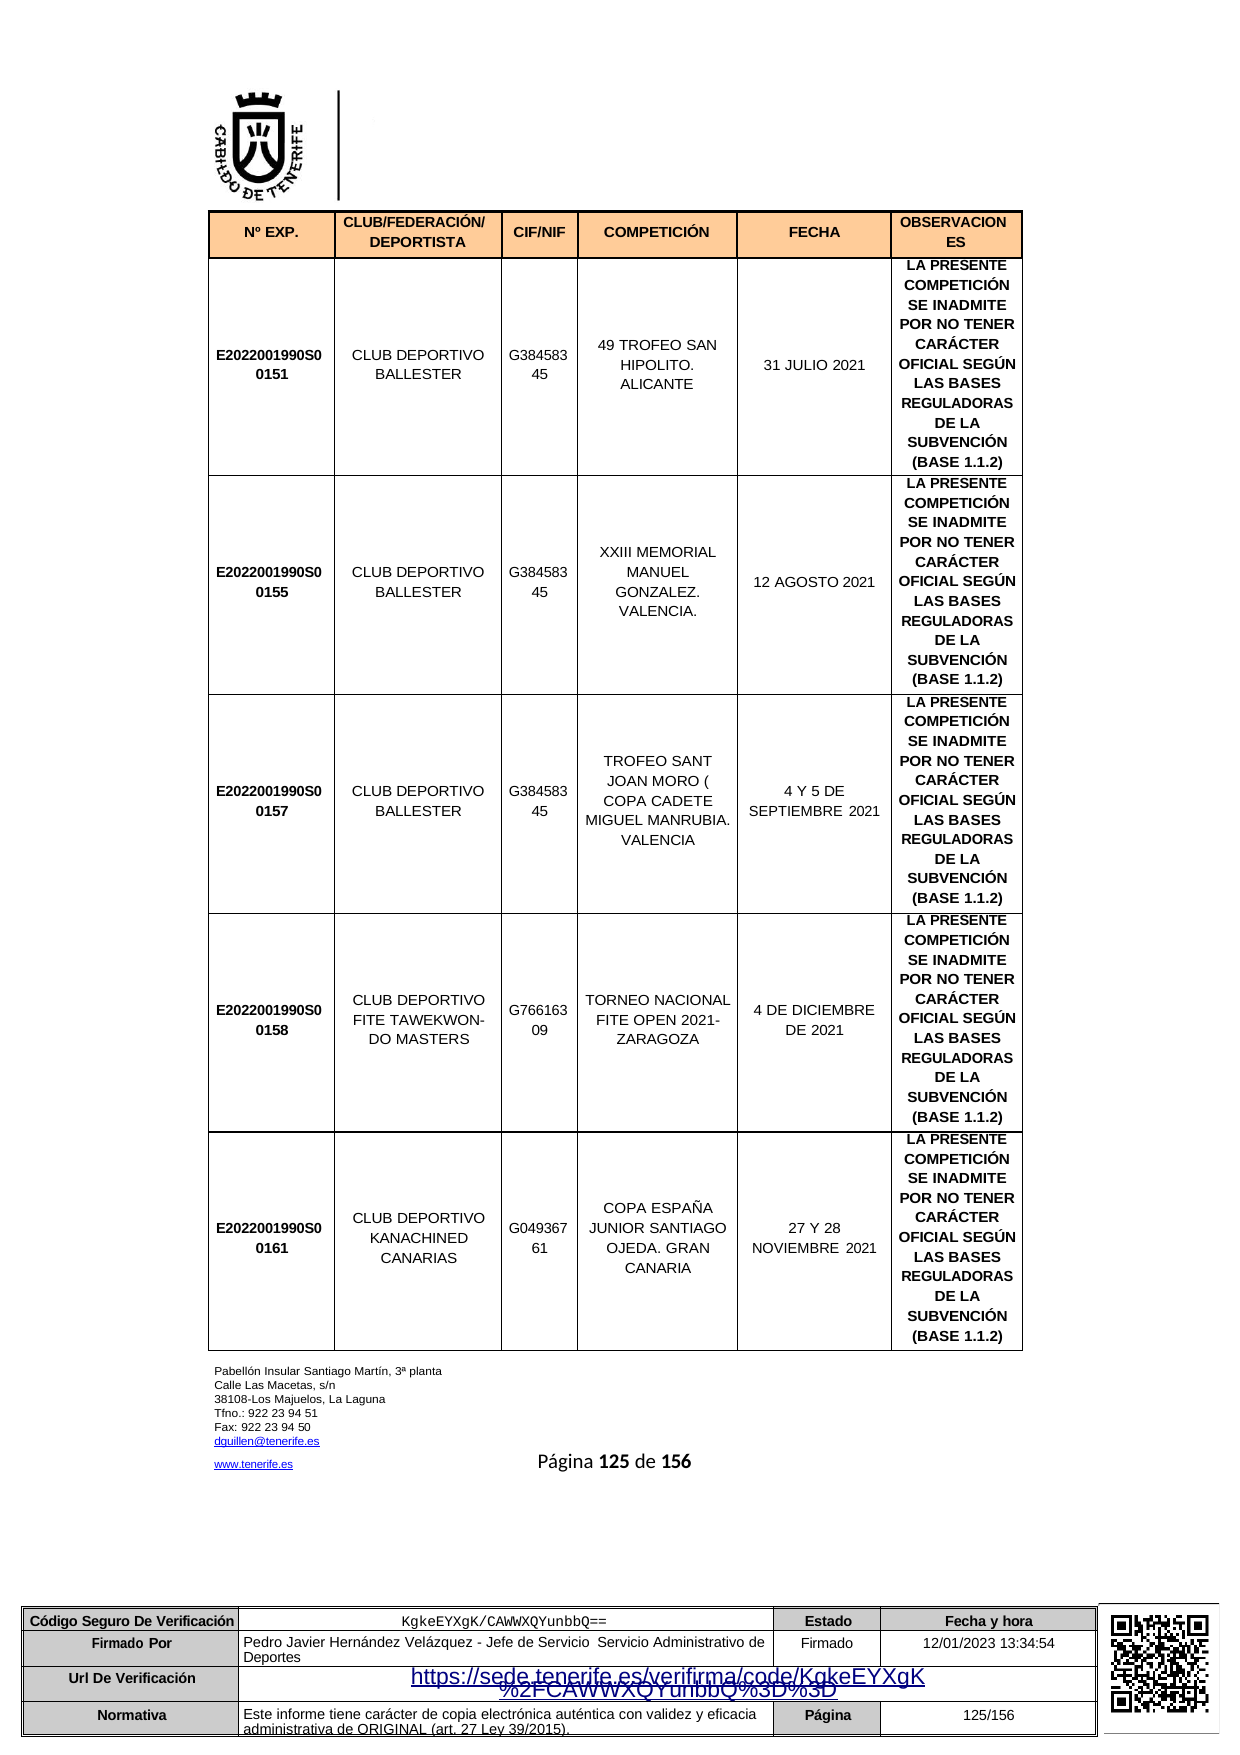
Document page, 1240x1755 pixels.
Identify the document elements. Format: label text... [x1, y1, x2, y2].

table_cell 4 DE DICIEMBRE DE 2021 [738, 914, 891, 1131]
table_cell G384583 45 [502, 695, 577, 913]
table_cell CLUB DEPORTIVO FITE TAWEKWON- DO MASTERS [335, 914, 501, 1131]
table_cell E2022001990S0 0151 [209, 259, 334, 475]
table_header CIF/NIF [503, 213, 577, 257]
table_cell E2022001990S0 0158 [209, 914, 334, 1131]
table_cell LA PRESENTE COMPETICIÓN SE INADMITE POR NO TENER CARÁCTER OFICIAL SEGÚN LAS BASES REGULADORAS DE LA SUBVENCIÓN (BASE 1.1.2) [892, 476, 1022, 694]
table_cell LA PRESENTE COMPETICIÓN SE INADMITE POR NO TENER CARÁCTER OFICIAL SEGÚN LAS BASES REGULADORAS DE LA SUBVENCIÓN (BASE 1.1.2) [892, 1133, 1022, 1350]
text Fax: 922 23 94 50 [214, 1421, 1110, 1434]
table_cell COPA ESPAÑA JUNIOR SANTIAGO OJEDA. GRAN CANARIA [578, 1133, 737, 1350]
table_cell 49 TROFEO SAN HIPOLITO. ALICANTE [578, 259, 737, 475]
table_cell CLUB DEPORTIVO KANACHINED CANARIAS [335, 1133, 501, 1350]
text dguillen@tenerife.es [214, 1434, 1110, 1448]
text www.tenerife.es Página 125 de 156 [214, 1448, 1110, 1473]
table_cell G766163 09 [502, 914, 577, 1131]
table_header CLUB/FEDERACIÓN/ DEPORTISTA [336, 213, 501, 257]
table_cell TROFEO SANT JOAN MORO ( COPA CADETE MIGUEL MANRUBIA. VALENCIA [578, 695, 737, 913]
table_header FECHA [738, 213, 890, 257]
table_cell G049367 61 [502, 1133, 577, 1350]
table_header OBSERVACION ES [892, 213, 1021, 257]
table_cell LA PRESENTE COMPETICIÓN SE INADMITE POR NO TENER CARÁCTER OFICIAL SEGÚN LAS BASES REGULADORAS DE LA SUBVENCIÓN (BASE 1.1.2) [892, 695, 1022, 913]
table_cell LA PRESENTE COMPETICIÓN SE INADMITE POR NO TENER CARÁCTER OFICIAL SEGÚN LAS BASES REGULADORAS DE LA SUBVENCIÓN (BASE 1.1.2) [892, 914, 1022, 1131]
table_header COMPETICIÓN [579, 213, 736, 257]
table_cell LA PRESENTE COMPETICIÓN SE INADMITE POR NO TENER CARÁCTER OFICIAL SEGÚN LAS BASES REGULADORAS DE LA SUBVENCIÓN (BASE 1.1.2) [892, 259, 1022, 475]
table_cell E2022001990S0 0157 [209, 695, 334, 913]
table_cell XXIII MEMORIAL MANUEL GONZALEZ. VALENCIA. [578, 476, 737, 694]
table_cell TORNEO NACIONAL FITE OPEN 2021- ZARAGOZA [578, 914, 737, 1131]
table_cell 12 AGOSTO 2021 [738, 476, 891, 694]
table_cell CLUB DEPORTIVO BALLESTER [335, 476, 501, 694]
table_cell 31 JULIO 2021 [738, 259, 891, 475]
table_cell E2022001990S0 0155 [209, 476, 334, 694]
text Pabellón Insular Santiago Martín, 3ª planta Calle Las Macetas, s/n [214, 1365, 467, 1392]
text 38108-Los Majuelos, La Laguna Tfno.: 922 23 94 51 [214, 1393, 413, 1420]
table_cell CLUB DEPORTIVO BALLESTER [335, 695, 501, 913]
table_cell 4 Y 5 DE SEPTIEMBRE 2021 [738, 695, 891, 913]
table_cell 27 Y 28 NOVIEMBRE 2021 [738, 1133, 891, 1350]
table_cell G384583 45 [502, 259, 577, 475]
table_cell G384583 45 [502, 476, 577, 694]
table_cell E2022001990S0 0161 [209, 1133, 334, 1350]
table_header Nº EXP. [210, 213, 334, 257]
table_cell CLUB DEPORTIVO BALLESTER [335, 259, 501, 475]
